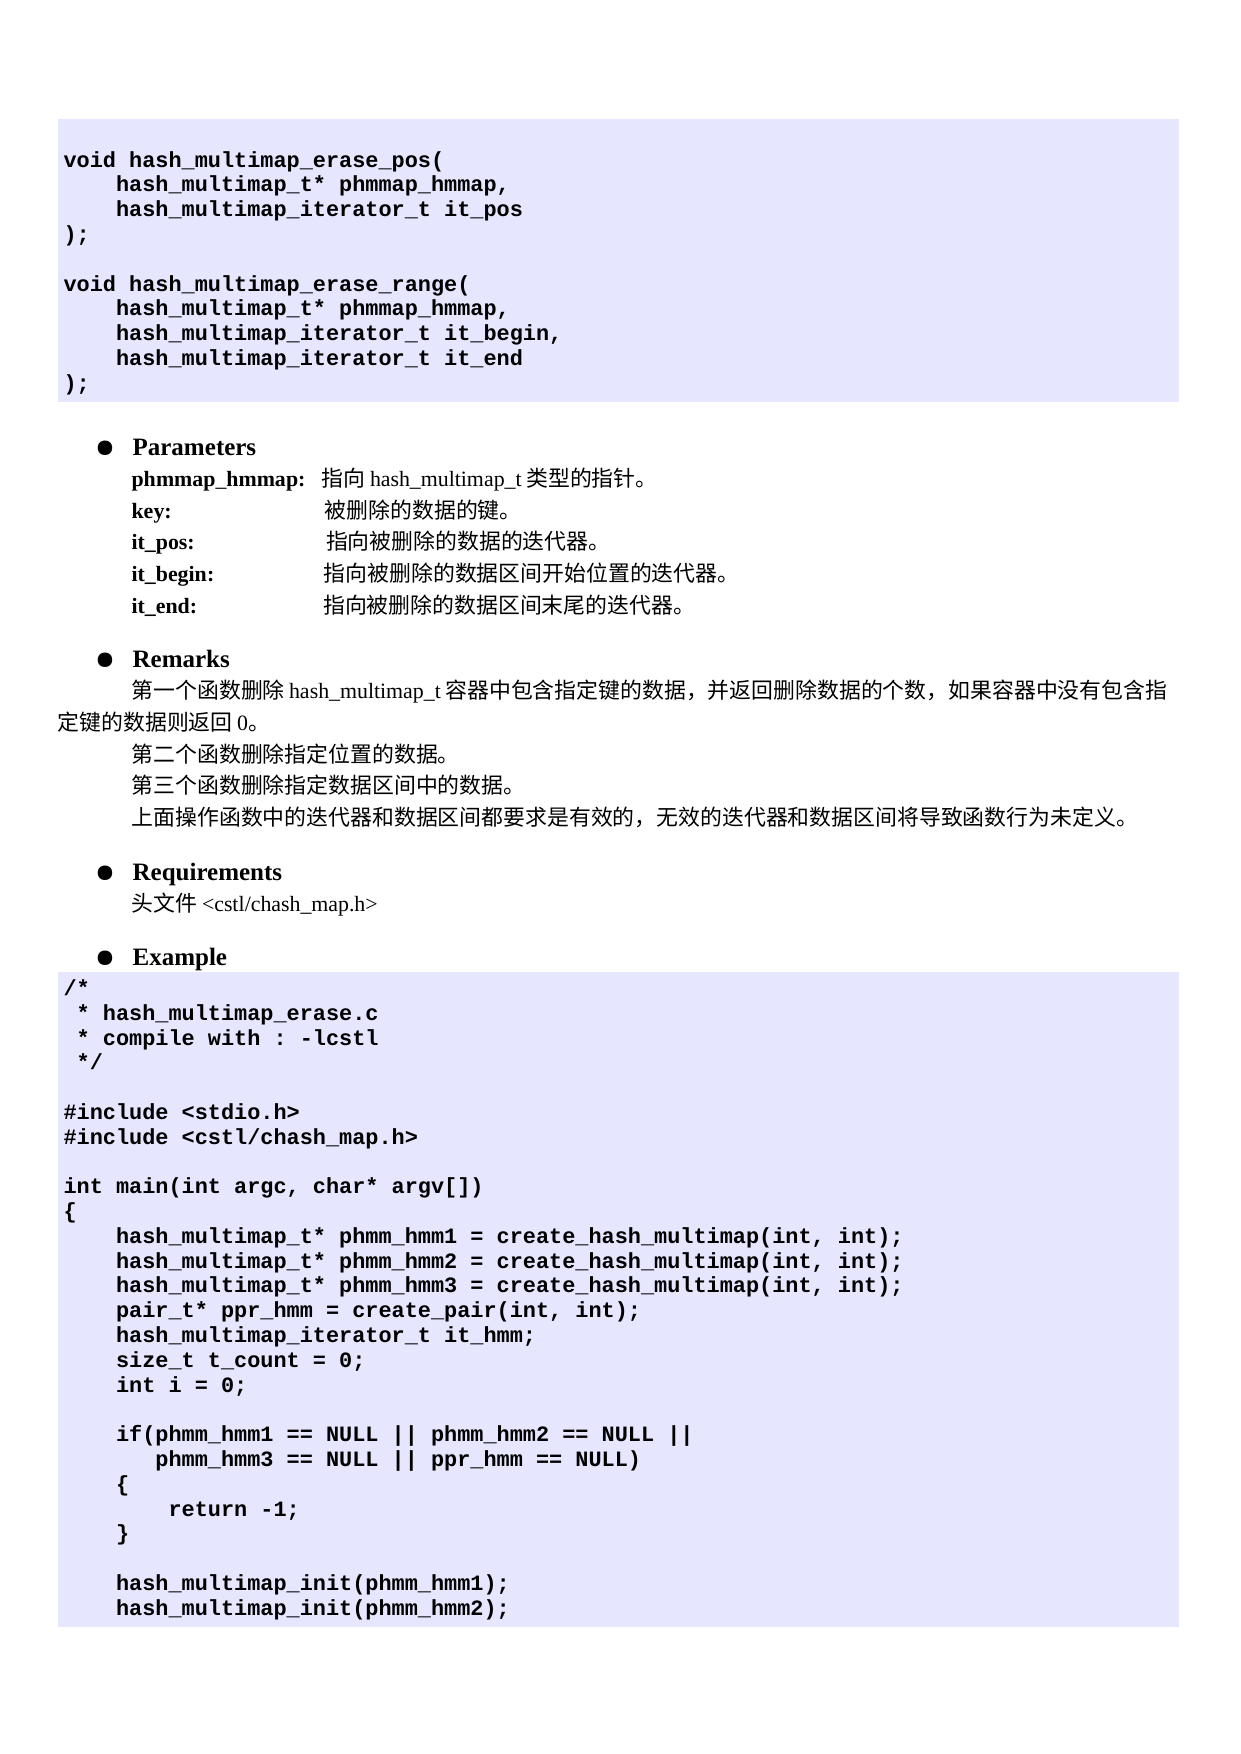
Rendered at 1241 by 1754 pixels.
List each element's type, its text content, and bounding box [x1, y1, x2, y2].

text it_end: 指向被删除的数据区间末尾的迭代器。 [57, 588, 1179, 619]
table_header /* * hash_multimap_erase.c * compile with : -lcstl */ #include <stdio.h> #include <cstl/chash_map.h> int main(int argc, char* argv[]) { hash_multimap_t* phmm_hmm1 = create_hash_multimap(int, int); hash_multimap_t* phmm_hmm2 = create_hash_multimap(int, int); hash_multimap_t* phmm_hmm3 = create_hash_multimap(int, int); pair_t* ppr_hmm = create_pair(int, int); hash_multimap_iterator_t it_hmm; size_t t_count = 0; int i = 0; if(phmm_hmm1 == NULL || phmm_hmm2 == NULL || phmm_hmm3 == NULL || ppr_hmm == NULL) { return -1; } hash_multimap_init(phmm_hmm1); hash_multimap_init(phmm_hmm2); [58, 972, 1179, 1627]
list Example [95, 942, 1179, 971]
list Remarks [95, 644, 1179, 673]
text phmmap_hmmap: 指向hash_multimap_t类型的指针。 [57, 461, 1179, 493]
table_header void hash_multimap_erase_pos( hash_multimap_t* phmmap_hmmap, hash_multimap_iterator_t it_pos ); void hash_multimap_erase_range( hash_multimap_t* phmmap_hmmap, hash_multimap_iterator_t it_begin, hash_multimap_iterator_t it_end ); [58, 119, 1179, 402]
list Requirements [95, 857, 1179, 886]
text 第三个函数删除指定数据区间中的数据。 [57, 768, 1179, 800]
text 头文件 <cstl/chash_map.h> [57, 886, 1179, 917]
text it_begin: 指向被删除的数据区间开始位置的迭代器。 [57, 556, 1179, 588]
text 上面操作函数中的迭代器和数据区间都要求是有效的，无效的迭代器和数据区间将导致函数行为未定义。 [57, 800, 1179, 832]
text key: 被删除的数据的键。 [57, 493, 1179, 524]
list Parameters [95, 432, 1179, 461]
text it_pos: 指向被删除的数据的迭代器。 [57, 524, 1179, 556]
text 第一个函数删除hash_multimap_t容器中包含指定键的数据，并返回删除数据的个数，如果容器中没有包含指定键的数据则返回0。 [57, 673, 1179, 737]
text 第二个函数删除指定位置的数据。 [57, 737, 1179, 768]
